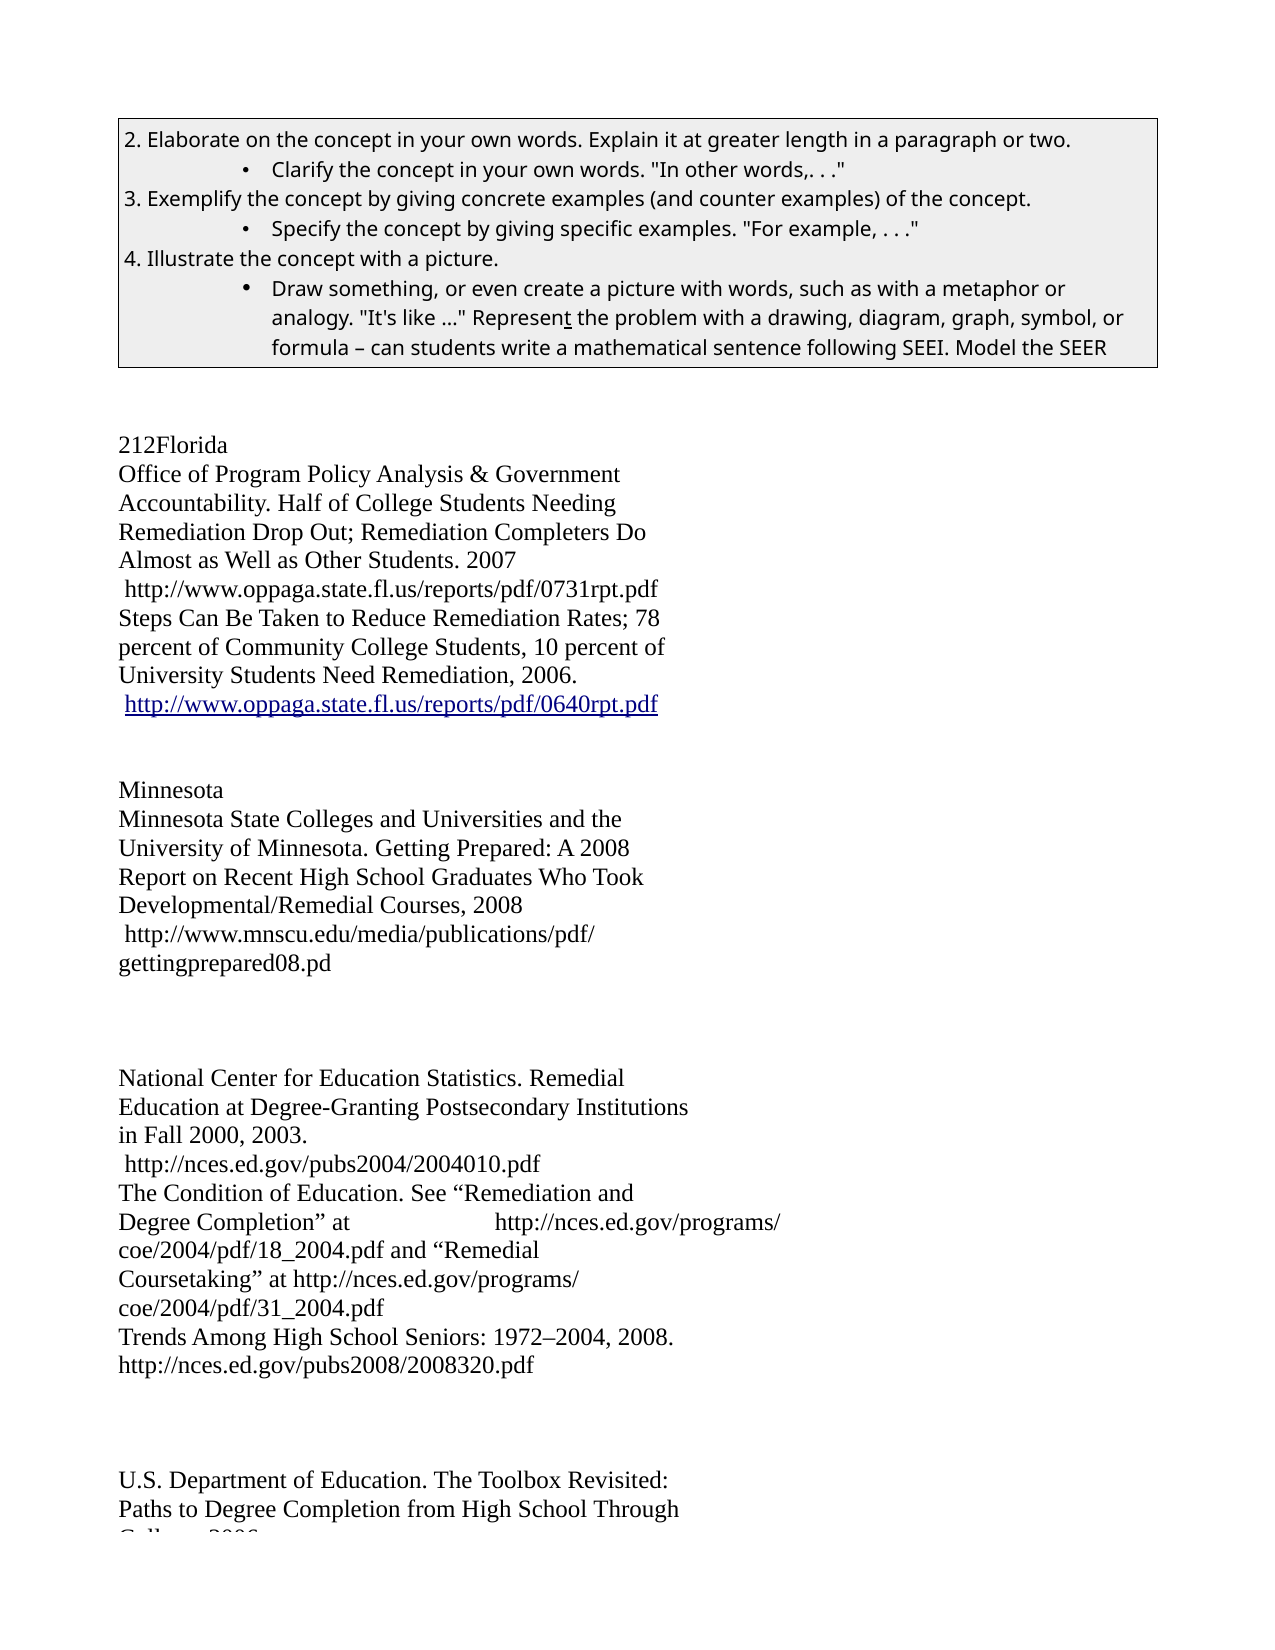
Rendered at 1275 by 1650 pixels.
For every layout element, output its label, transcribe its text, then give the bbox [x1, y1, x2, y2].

table_header 2. Elaborate on the concept in your own words. Explain it at greater length in a paragraph or two. Clarify the concept in your own words. "In other words,. . ." 3. Exemplify the concept by giving concrete examples (and counter examples) of the concept. Specify the concept by giving specific examples. "For example, . . ." 4. Illustrate the concept with a picture. Draw something, or even create a picture with words, such as with a metaphor or analogy. "It's like …" Represent the problem with a drawing, diagram, graph, symbol, or formula – can students write a mathematical sentence following SEEI. Model the SEER [119, 119, 1157, 367]
